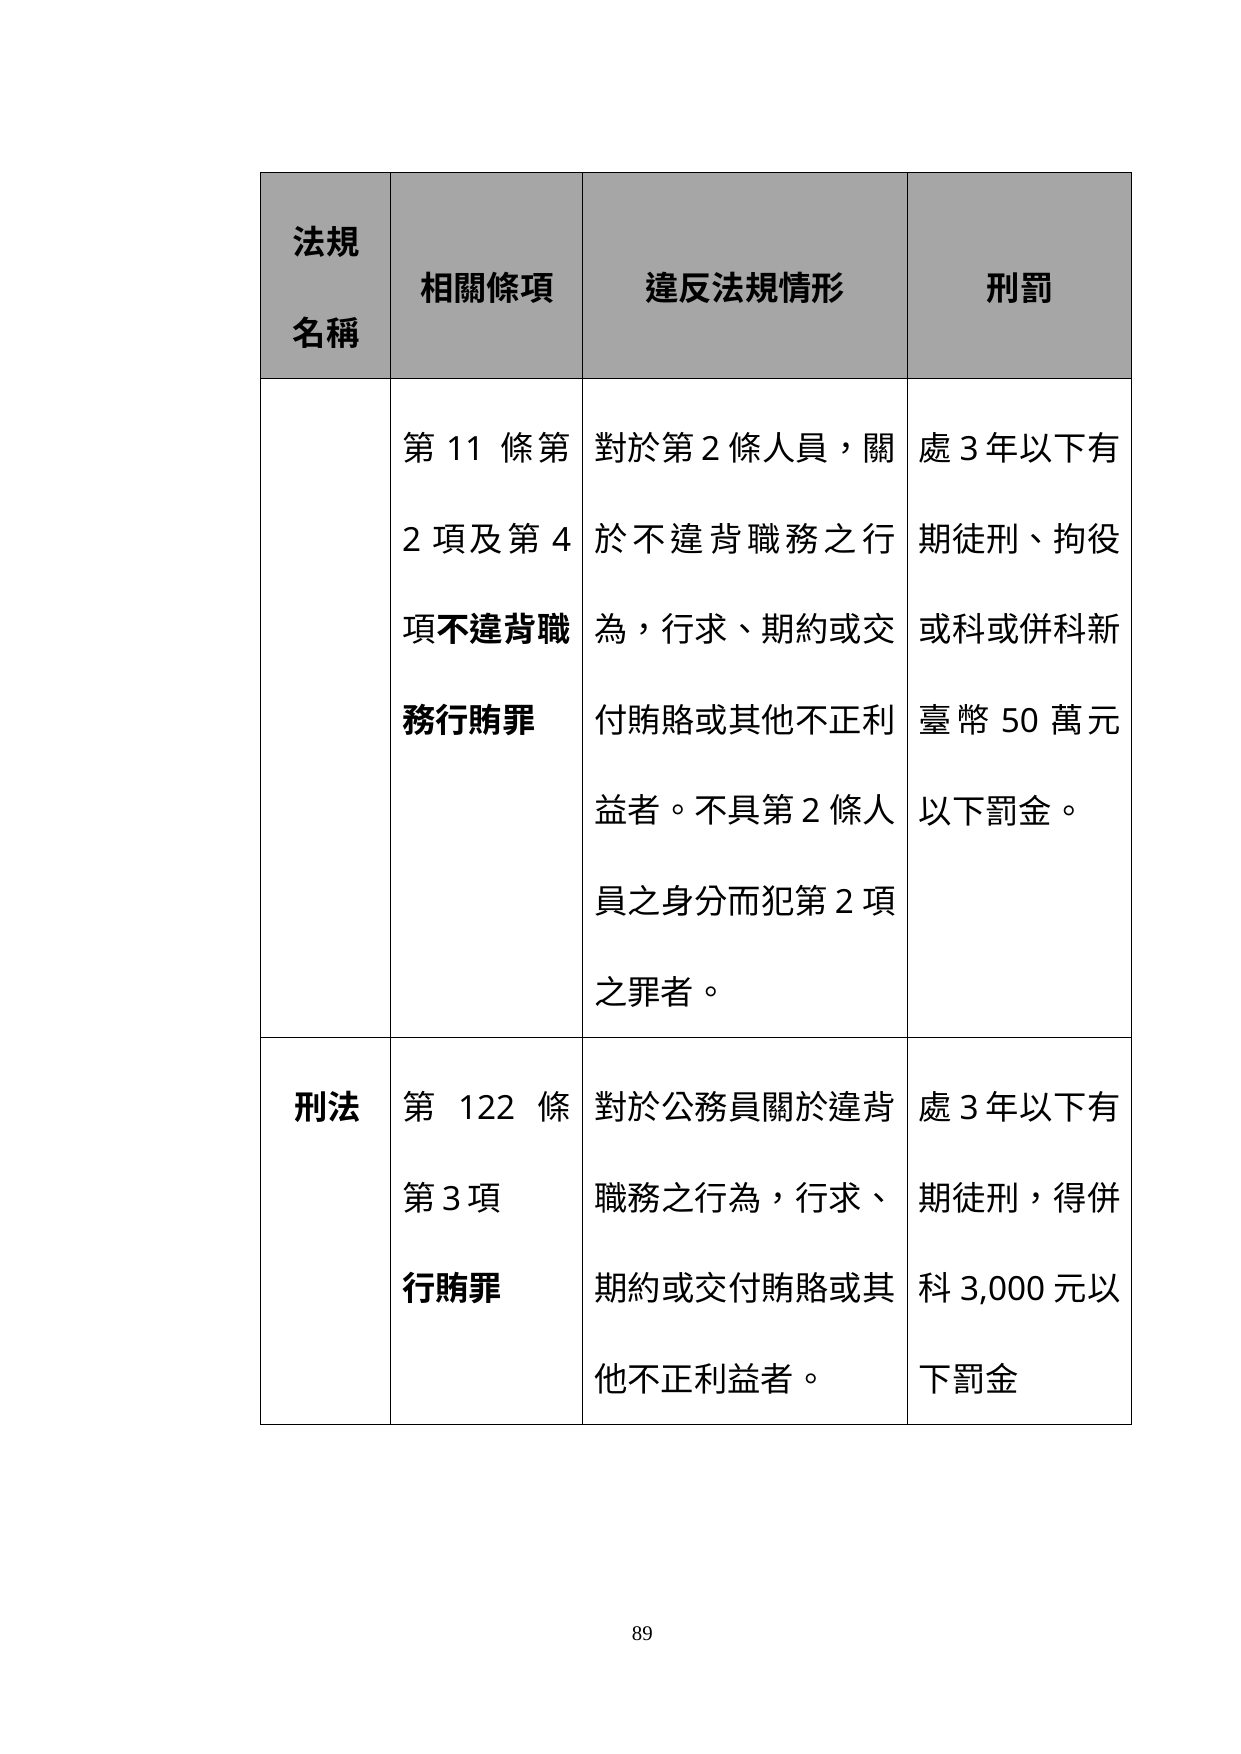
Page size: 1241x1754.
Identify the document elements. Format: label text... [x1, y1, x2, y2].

table_header 法規 名稱 [261, 173, 390, 378]
table_cell [261, 379, 390, 1037]
table_cell 處3年以下有期徒刑，得併科3,000元以下罰金 [908, 1038, 1131, 1424]
table_cell 對於第2 條人員，關於不違背職務之行為，行求、期約或交付賄賂或其他不正利益者。不具第2 條人員之身分而犯第2 項之罪者。 [583, 379, 907, 1037]
table_cell 第122條第3項 行賄罪 [391, 1038, 582, 1424]
table_cell 刑法 [261, 1038, 390, 1424]
table_cell 第11 條第2項及第4 項不違背職務行賄罪 [391, 379, 582, 1037]
table_header 違反法規情形 [583, 173, 907, 378]
table_header 相關條項 [391, 173, 582, 378]
table_header 刑罰 [908, 173, 1131, 378]
table_cell 對於公務員關於違背職務之行為，行求、期約或交付賄賂或其他不正利益者。 [583, 1038, 907, 1424]
table_cell 處3年以下有期徒刑、拘役或科或併科新臺幣50萬元以下罰金。 [908, 379, 1131, 1037]
